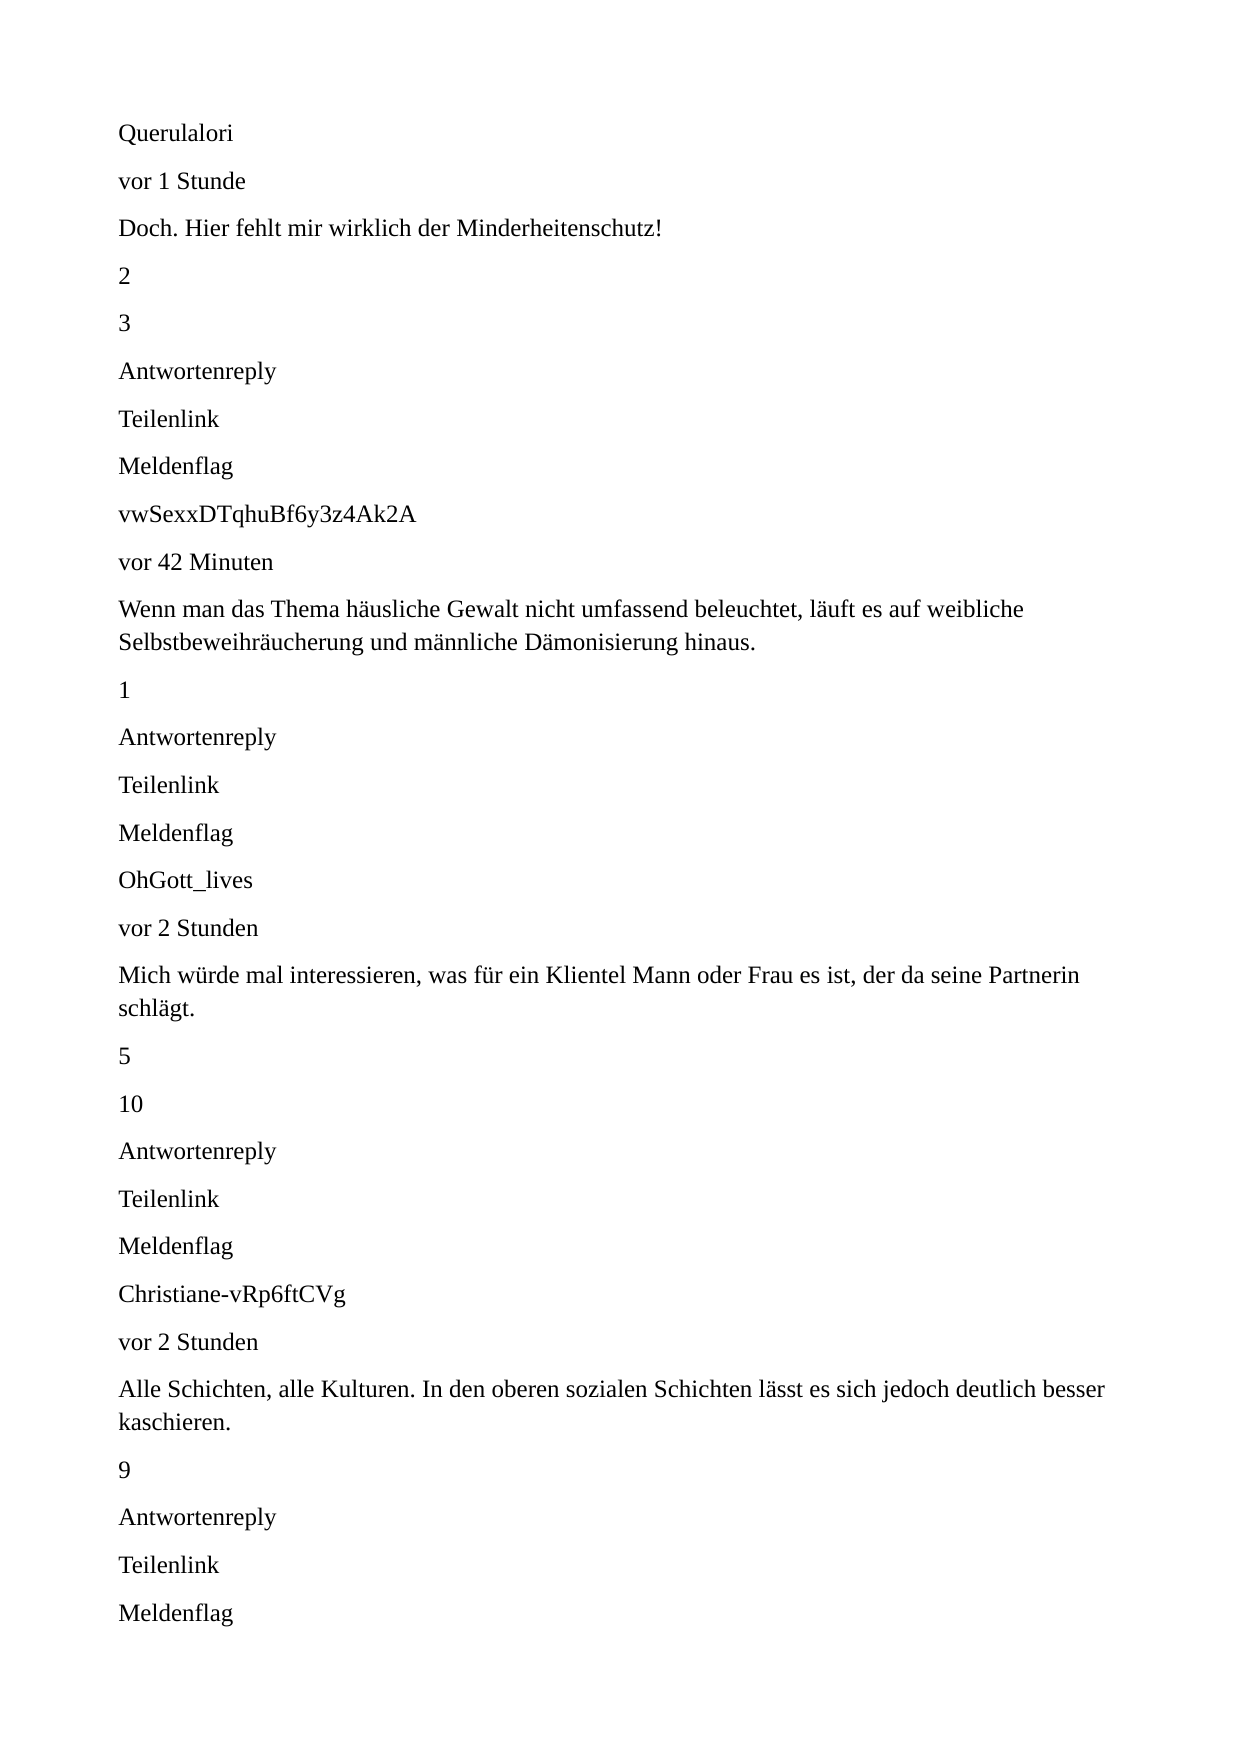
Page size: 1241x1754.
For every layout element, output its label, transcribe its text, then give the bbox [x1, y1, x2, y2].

text Antwortenreply [118, 356, 1122, 385]
text Mich würde mal interessieren, was für ein Klientel Mann oder Frau es ist, der da seine Partnerin schlägt. [118, 960, 1122, 1022]
text Christiane-vRp6ftCVg [118, 1279, 1122, 1308]
text 5 [118, 1041, 1122, 1070]
text Meldenflag [118, 451, 1122, 480]
text Meldenflag [118, 818, 1122, 846]
text 2 [118, 261, 1122, 290]
text vor 42 Minuten [118, 547, 1122, 575]
text Meldenflag [118, 1598, 1122, 1626]
text vwSexxDTqhuBf6y3z4Ak2A [118, 499, 1122, 528]
text Querulalori [118, 118, 1122, 147]
text Teilenlink [118, 1550, 1122, 1579]
text 3 [118, 308, 1122, 337]
text vor 2 Stunden [118, 1327, 1122, 1355]
text 1 [118, 675, 1122, 703]
text Alle Schichten, alle Kulturen. In den oberen sozialen Schichten lässt es sich jedoch deutlich besser kaschieren. [118, 1374, 1122, 1436]
text 9 [118, 1455, 1122, 1484]
text vor 2 Stunden [118, 913, 1122, 942]
text OhGott_lives [118, 865, 1122, 894]
text Teilenlink [118, 1184, 1122, 1213]
text Teilenlink [118, 770, 1122, 799]
text Antwortenreply [118, 1502, 1122, 1531]
text Wenn man das Thema häusliche Gewalt nicht umfassend beleuchtet, läuft es auf weibliche Selbstbeweihräucherung und männliche Dämonisierung hinaus. [118, 594, 1122, 656]
text Teilenlink [118, 404, 1122, 432]
text Doch. Hier fehlt mir wirklich der Minderheitenschutz! [118, 213, 1122, 242]
text Antwortenreply [118, 1136, 1122, 1165]
text 10 [118, 1089, 1122, 1117]
text vor 1 Stunde [118, 166, 1122, 194]
text Meldenflag [118, 1231, 1122, 1260]
text Antwortenreply [118, 722, 1122, 751]
